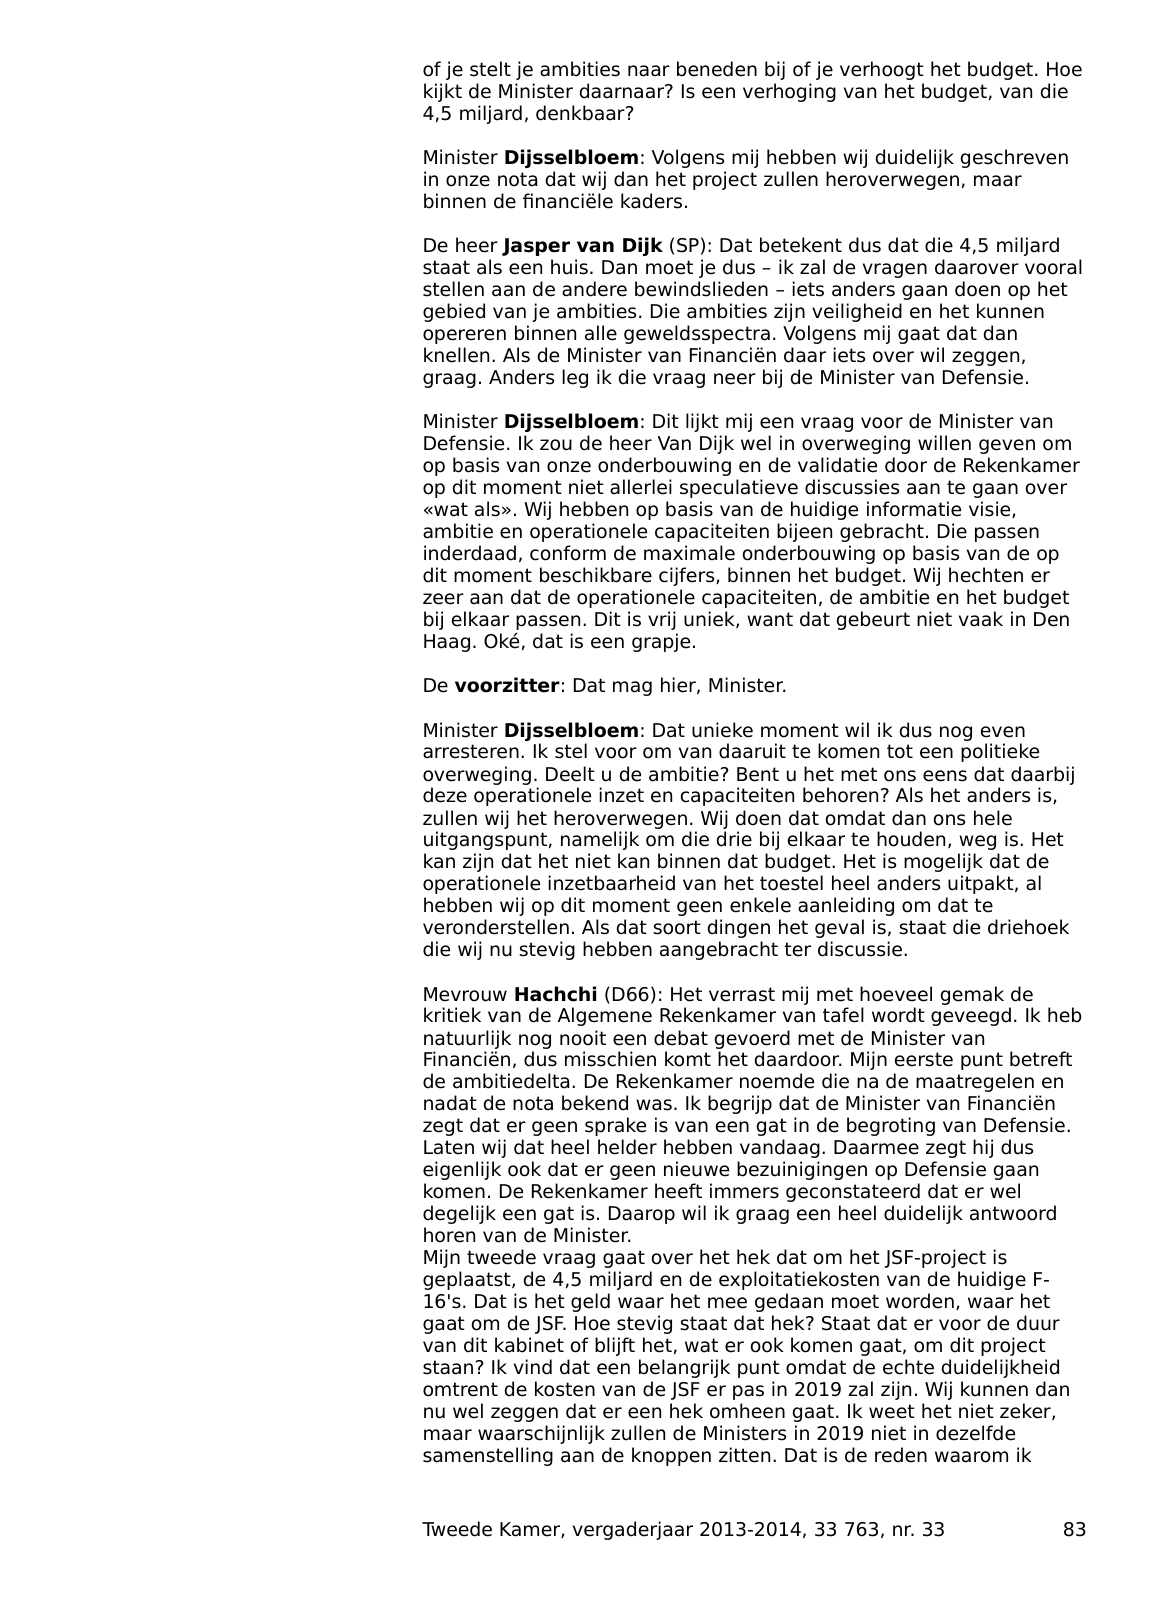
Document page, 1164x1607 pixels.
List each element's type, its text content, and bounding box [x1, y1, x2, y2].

text De voorzitter: Dat mag hier, Minister. [422, 675, 1087, 697]
text Minister Dijsselbloem: Dit lijkt mij een vraag voor de Minister van Defensie. Ik zou de heer Van Dijk wel in overweging willen geven om op basis van onze onderbouwing en de validatie door de Rekenkamer op dit moment niet allerlei speculatieve discussies aan te gaan over «wat als». Wij hebben op basis van de huidige informatie visie, ambitie en operationele capaciteiten bijeen gebracht. Die passen inderdaad, conform de maximale onderbouwing op basis van de op dit moment beschikbare cijfers, binnen het budget. Wij hechten er zeer aan dat de operationele capaciteiten, de ambitie en het budget bij elkaar passen. Dit is vrij uniek, want dat gebeurt niet vaak in Den Haag. Oké, dat is een grapje. [422, 411, 1087, 653]
text Mevrouw Hachchi (D66): Het verrast mij met hoeveel gemak de kritiek van de Algemene Rekenkamer van tafel wordt geveegd. Ik heb natuurlijk nog nooit een debat gevoerd met de Minister van Financiën, dus misschien komt het daardoor. Mijn eerste punt betreft de ambitiedelta. De Rekenkamer noemde die na de maatregelen en nadat de nota bekend was. Ik begrijp dat de Minister van Financiën zegt dat er geen sprake is van een gat in de begroting van Defensie. Laten wij dat heel helder hebben vandaag. Daarmee zegt hij dus eigenlijk ook dat er geen nieuwe bezuinigingen op Defensie gaan komen. De Rekenkamer heeft immers geconstateerd dat er wel degelijk een gat is. Daarop wil ik graag een heel duidelijk antwoord horen van de Minister. [422, 983, 1087, 1247]
text of je stelt je ambities naar beneden bij of je verhoogt het budget. Hoe kijkt de Minister daarnaar? Is een verhoging van het budget, van die 4,5 miljard, denkbaar? [422, 59, 1087, 125]
text De heer Jasper van Dijk (SP): Dat betekent dus dat die 4,5 miljard staat als een huis. Dan moet je dus – ik zal de vragen daarover vooral stellen aan de andere bewindslieden – iets anders gaan doen op het gebied van je ambities. Die ambities zijn veiligheid en het kunnen opereren binnen alle geweldsspectra. Volgens mij gaat dat dan knellen. Als de Minister van Financiën daar iets over wil zeggen, graag. Anders leg ik die vraag neer bij de Minister van Defensie. [422, 235, 1087, 389]
text Minister Dijsselbloem: Dat unieke moment wil ik dus nog even arresteren. Ik stel voor om van daaruit te komen tot een politieke overweging. Deelt u de ambitie? Bent u het met ons eens dat daarbij deze operationele inzet en capaciteiten behoren? Als het anders is, zullen wij het heroverwegen. Wij doen dat omdat dan ons hele uitgangspunt, namelijk om die drie bij elkaar te houden, weg is. Het kan zijn dat het niet kan binnen dat budget. Het is mogelijk dat de operationele inzetbaarheid van het toestel heel anders uitpakt, al hebben wij op dit moment geen enkele aanleiding om dat te veronderstellen. Als dat soort dingen het geval is, staat die driehoek die wij nu stevig hebben aangebracht ter discussie. [422, 719, 1087, 961]
text Mijn tweede vraag gaat over het hek dat om het JSF-project is geplaatst, de 4,5 miljard en de exploitatiekosten van de huidige F-16's. Dat is het geld waar het mee gedaan moet worden, waar het gaat om de JSF. Hoe stevig staat dat hek? Staat dat er voor de duur van dit kabinet of blijft het, wat er ook komen gaat, om dit project staan? Ik vind dat een belangrijk punt omdat de echte duidelijkheid omtrent de kosten van de JSF er pas in 2019 zal zijn. Wij kunnen dan nu wel zeggen dat er een hek omheen gaat. Ik weet het niet zeker, maar waarschijnlijk zullen de Ministers in 2019 niet in dezelfde samenstelling aan de knoppen zitten. Dat is de reden waarom ik [422, 1247, 1087, 1467]
text Minister Dijsselbloem: Volgens mij hebben wij duidelijk geschreven in onze nota dat wij dan het project zullen heroverwegen, maar binnen de financiële kaders. [422, 147, 1087, 213]
